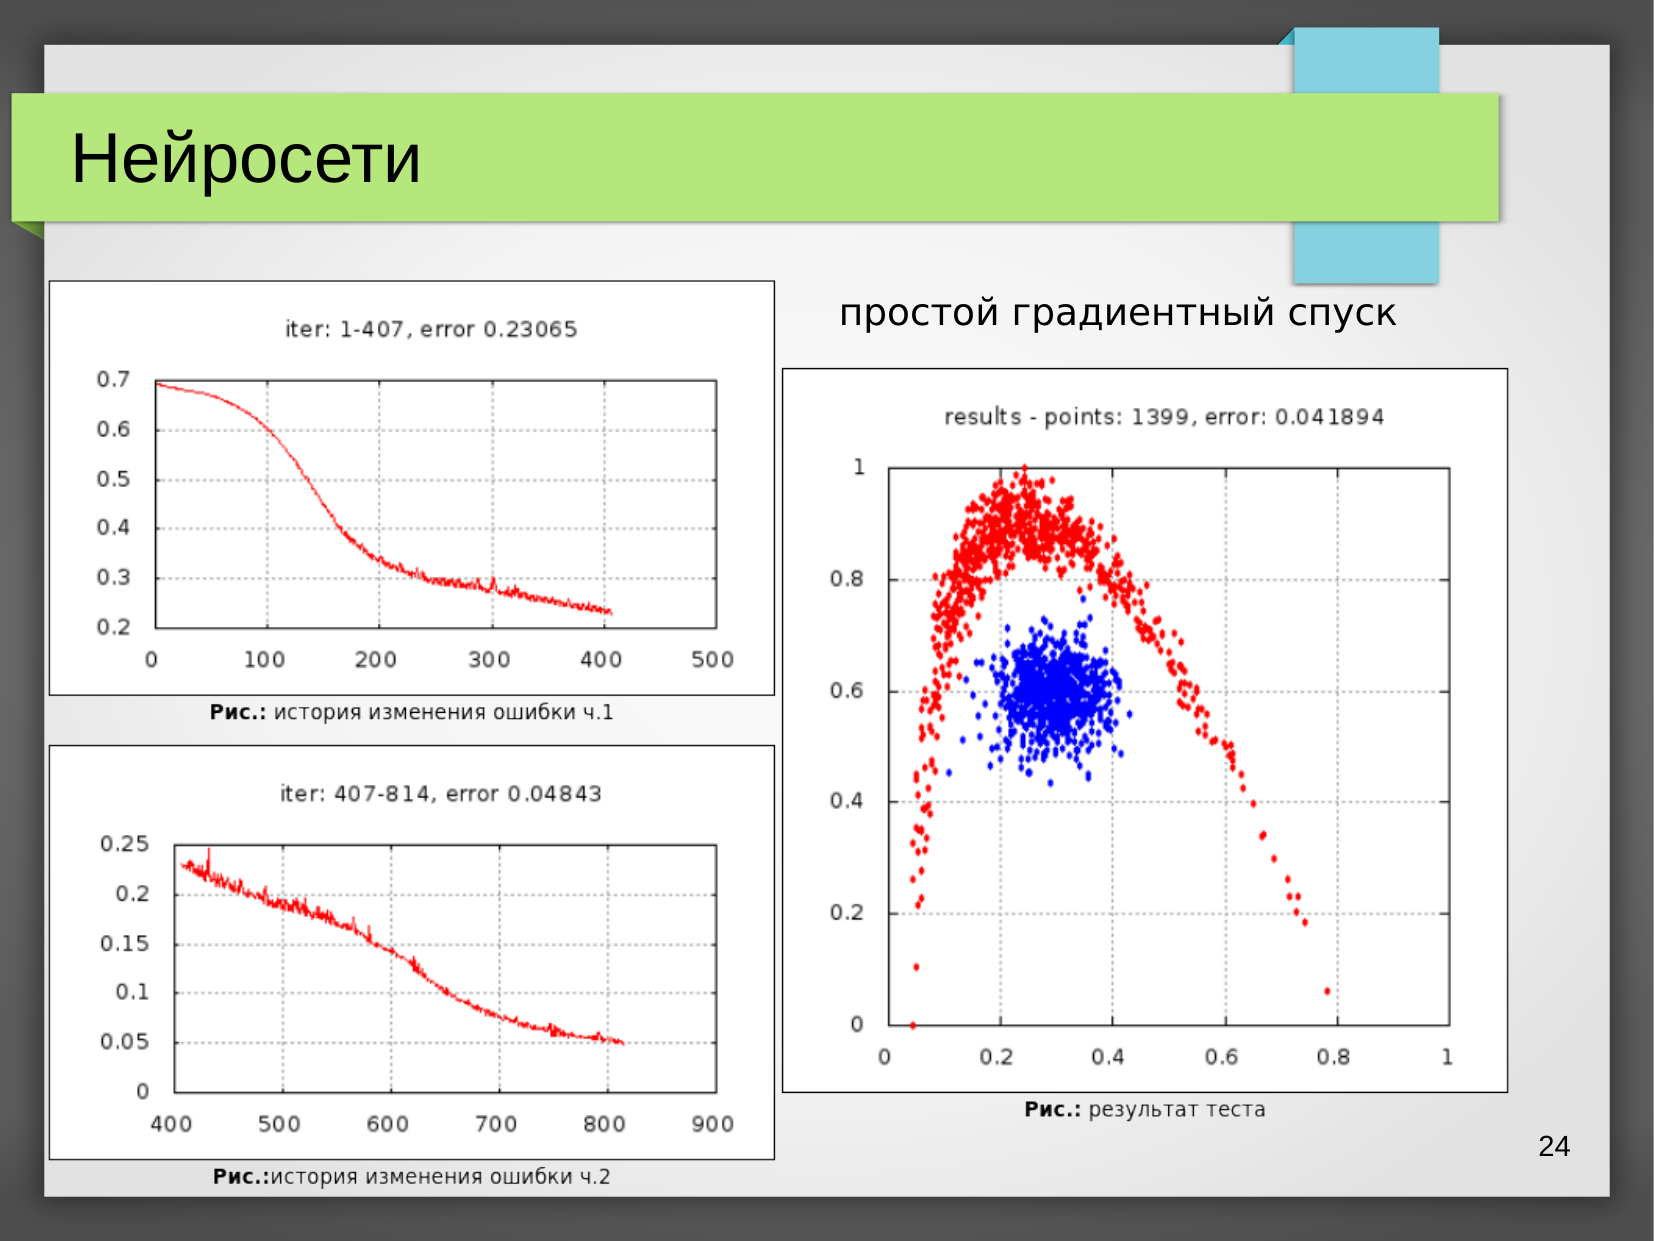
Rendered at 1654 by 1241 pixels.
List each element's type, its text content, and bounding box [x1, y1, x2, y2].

picture [0, 0, 1654, 1241]
title Нейросети [70, 118, 1205, 199]
text_box простой градиентный спуск [824, 283, 1583, 342]
